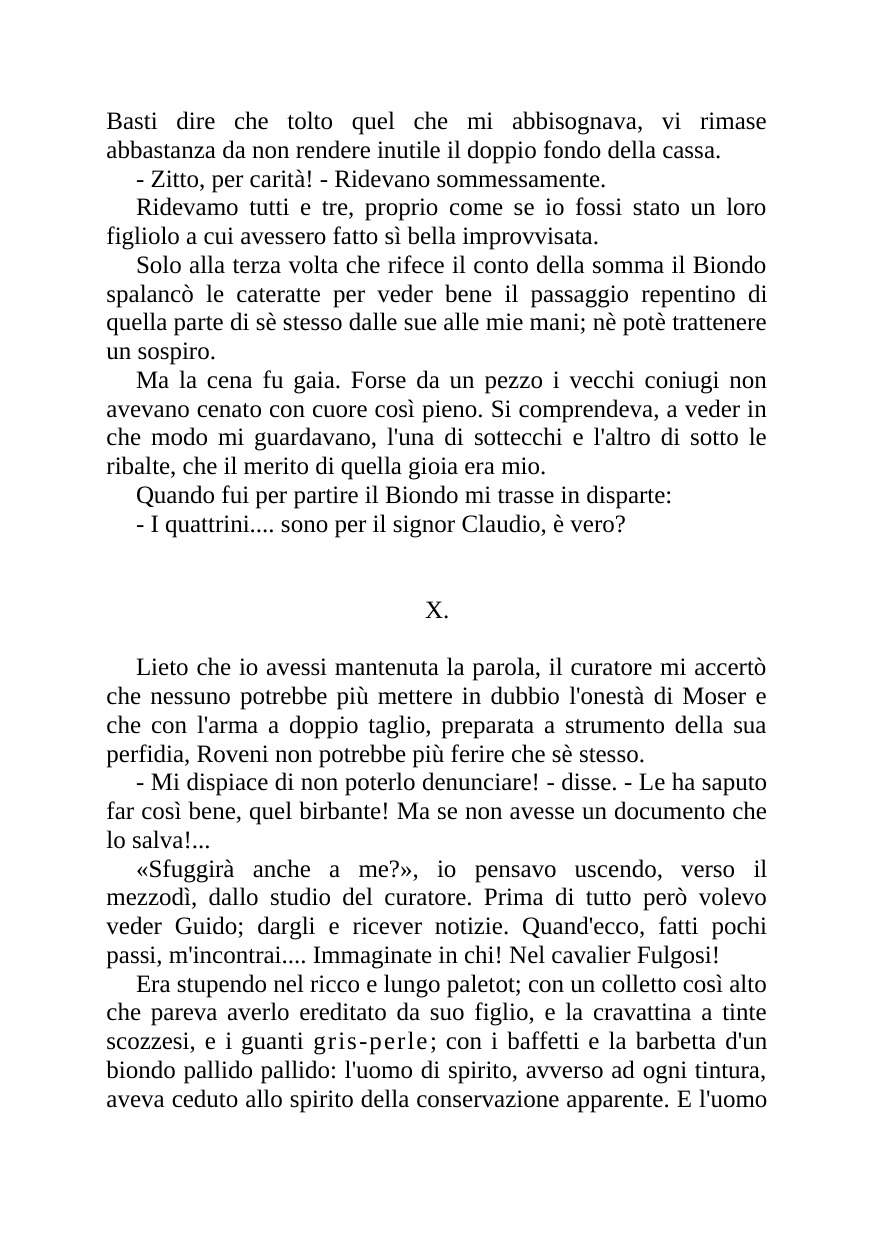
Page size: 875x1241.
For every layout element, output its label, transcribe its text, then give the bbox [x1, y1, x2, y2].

text Solo alla terza volta che rifece il conto della somma il Biondo spalancò le cateratte per veder bene il passaggio repentino di quella parte di sè stesso dalle sue alle mie mani; nè potè trattenere un sospiro. [106, 250, 768, 365]
text X. [106, 595, 768, 624]
text - Zitto, per carità! - Ridevano sommessamente. [106, 164, 768, 192]
text Basti dire che tolto quel che mi abbisognava, vi rimase abbastanza da non rendere inutile il doppio fondo della cassa. [106, 106, 768, 164]
text - I quattrini.... sono per il signor Claudio, è vero? [106, 509, 768, 537]
text Ridevamo tutti e tre, proprio come se io fossi stato un loro figliolo a cui avessero fatto sì bella improvvisata. [106, 192, 768, 250]
text - Mi dispiace di non poterlo denunciare! - disse. - Le ha saputo far così bene, quel birbante! Ma se non avesse un documento che lo salva!... [106, 767, 768, 854]
text Quando fui per partire il Biondo mi trasse in disparte: [106, 480, 768, 509]
text Ma la cena fu gaia. Forse da un pezzo i vecchi coniugi non avevano cenato con cuore così pieno. Si comprendeva, a veder in che modo mi guardavano, l'una di sottecchi e l'altro di sotto le ribalte, che il merito di quella gioia era mio. [106, 365, 768, 480]
text «Sfuggirà anche a me?», io pensavo uscendo, verso il mezzodì, dallo studio del curatore. Prima di tutto però volevo veder Guido; dargli e ricever notizie. Quand'ecco, fatti pochi passi, m'incontrai.... Immaginate in chi! Nel cavalier Fulgosi! [106, 854, 768, 969]
text Lieto che io avessi mantenuta la parola, il curatore mi accertò che nessuno potrebbe più mettere in dubbio l'onestà di Moser e che con l'arma a doppio taglio, preparata a strumento della sua perfidia, Roveni non potrebbe più ferire che sè stesso. [106, 652, 768, 767]
text Era stupendo nel ricco e lungo paletot; con un colletto così alto che pareva averlo ereditato da suo figlio, e la cravattina a tinte scozzesi, e i guanti gris-perle; con i baffetti e la barbetta d'un biondo pallido pallido: l'uomo di spirito, avverso ad ogni tintura, aveva ceduto allo spirito della conservazione apparente. E l'uomo [106, 969, 768, 1112]
